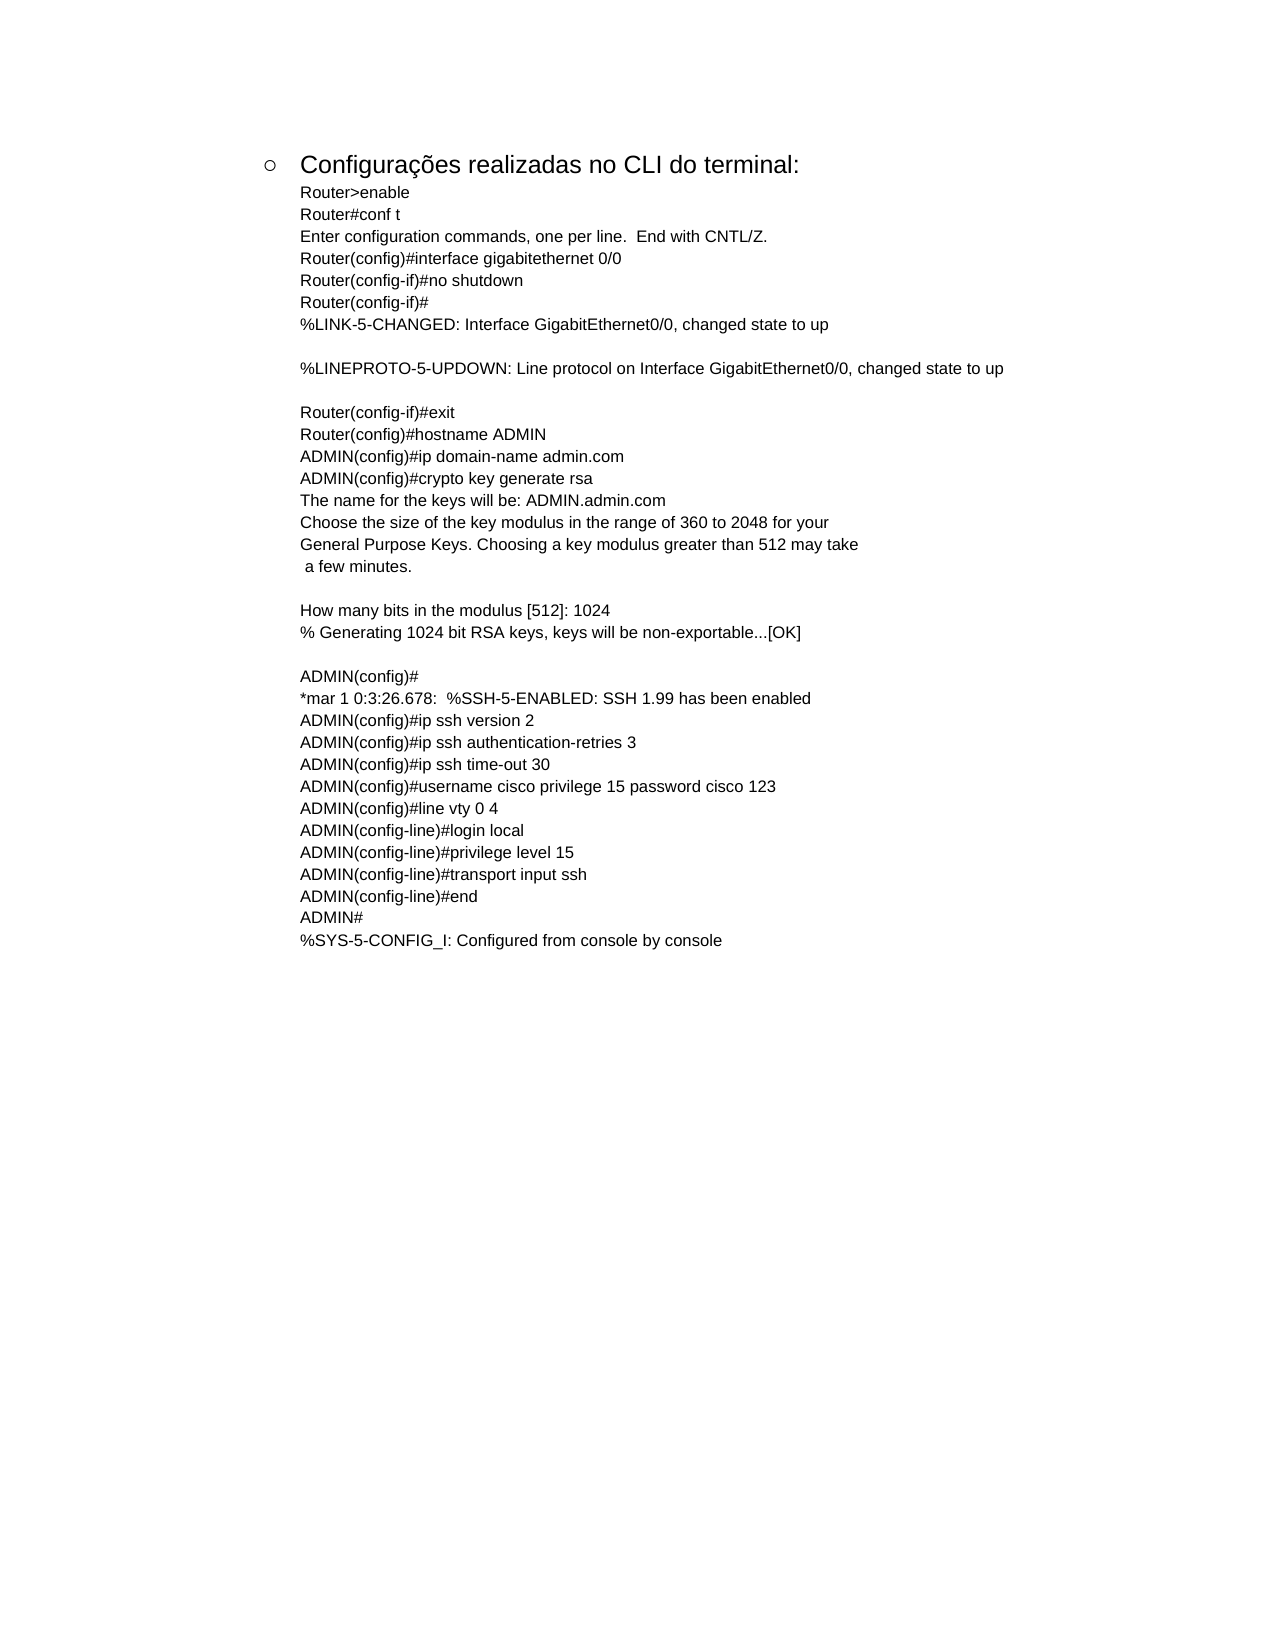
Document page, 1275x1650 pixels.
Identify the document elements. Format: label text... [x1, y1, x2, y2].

list Configurações realizadas no CLI do terminal: [262, 150, 1125, 179]
text ADMIN(config)#line vty 0 4 [225, 798, 1125, 818]
text Enter configuration commands, one per line. End with CNTL/Z. [225, 227, 1125, 246]
text ADMIN(config-line)#login local [225, 820, 1125, 839]
text Router(config-if)# [225, 293, 1125, 312]
text ADMIN(config-line)#end [225, 886, 1125, 906]
text ADMIN(config)#ip domain-name admin.com [225, 447, 1125, 466]
text ADMIN(config)#ip ssh version 2 [225, 711, 1125, 730]
text Router>enable [225, 183, 1125, 202]
text Router#conf t [225, 205, 1125, 224]
text ADMIN# [225, 908, 1125, 927]
text %SYS-5-CONFIG_I: Configured from console by console [225, 930, 1125, 949]
text The name for the keys will be: ADMIN.admin.com [225, 491, 1125, 510]
text ADMIN(config)#ip ssh time-out 30 [225, 754, 1125, 774]
text ADMIN(config)#ip ssh authentication-retries 3 [225, 732, 1125, 752]
text ADMIN(config)# [225, 667, 1125, 686]
text Router(config-if)#exit [225, 403, 1125, 422]
text How many bits in the modulus [512]: 1024 [225, 601, 1125, 620]
text General Purpose Keys. Choosing a key modulus greater than 512 may take [150, 535, 1125, 554]
text ADMIN(config-line)#privilege level 15 [225, 842, 1125, 862]
text *mar 1 0:3:26.678: %SSH-5-ENABLED: SSH 1.99 has been enabled [225, 688, 1125, 708]
text ADMIN(config)#crypto key generate rsa [225, 469, 1125, 488]
text Router(config)#interface gigabitethernet 0/0 [225, 249, 1125, 268]
text ADMIN(config-line)#transport input ssh [225, 864, 1125, 883]
text %LINEPROTO-5-UPDOWN: Line protocol on Interface GigabitEthernet0/0, changed state to up [225, 359, 1125, 378]
text % Generating 1024 bit RSA keys, keys will be non-exportable...[OK] [225, 623, 1125, 642]
text %LINK-5-CHANGED: Interface GigabitEthernet0/0, changed state to up [225, 315, 1125, 334]
text a few minutes. [150, 557, 1125, 576]
text ADMIN(config)#username cisco privilege 15 password cisco 123 [225, 776, 1125, 796]
text Router(config-if)#no shutdown [225, 271, 1125, 290]
text Router(config)#hostname ADMIN [225, 425, 1125, 444]
text Choose the size of the key modulus in the range of 360 to 2048 for your [225, 513, 1125, 532]
